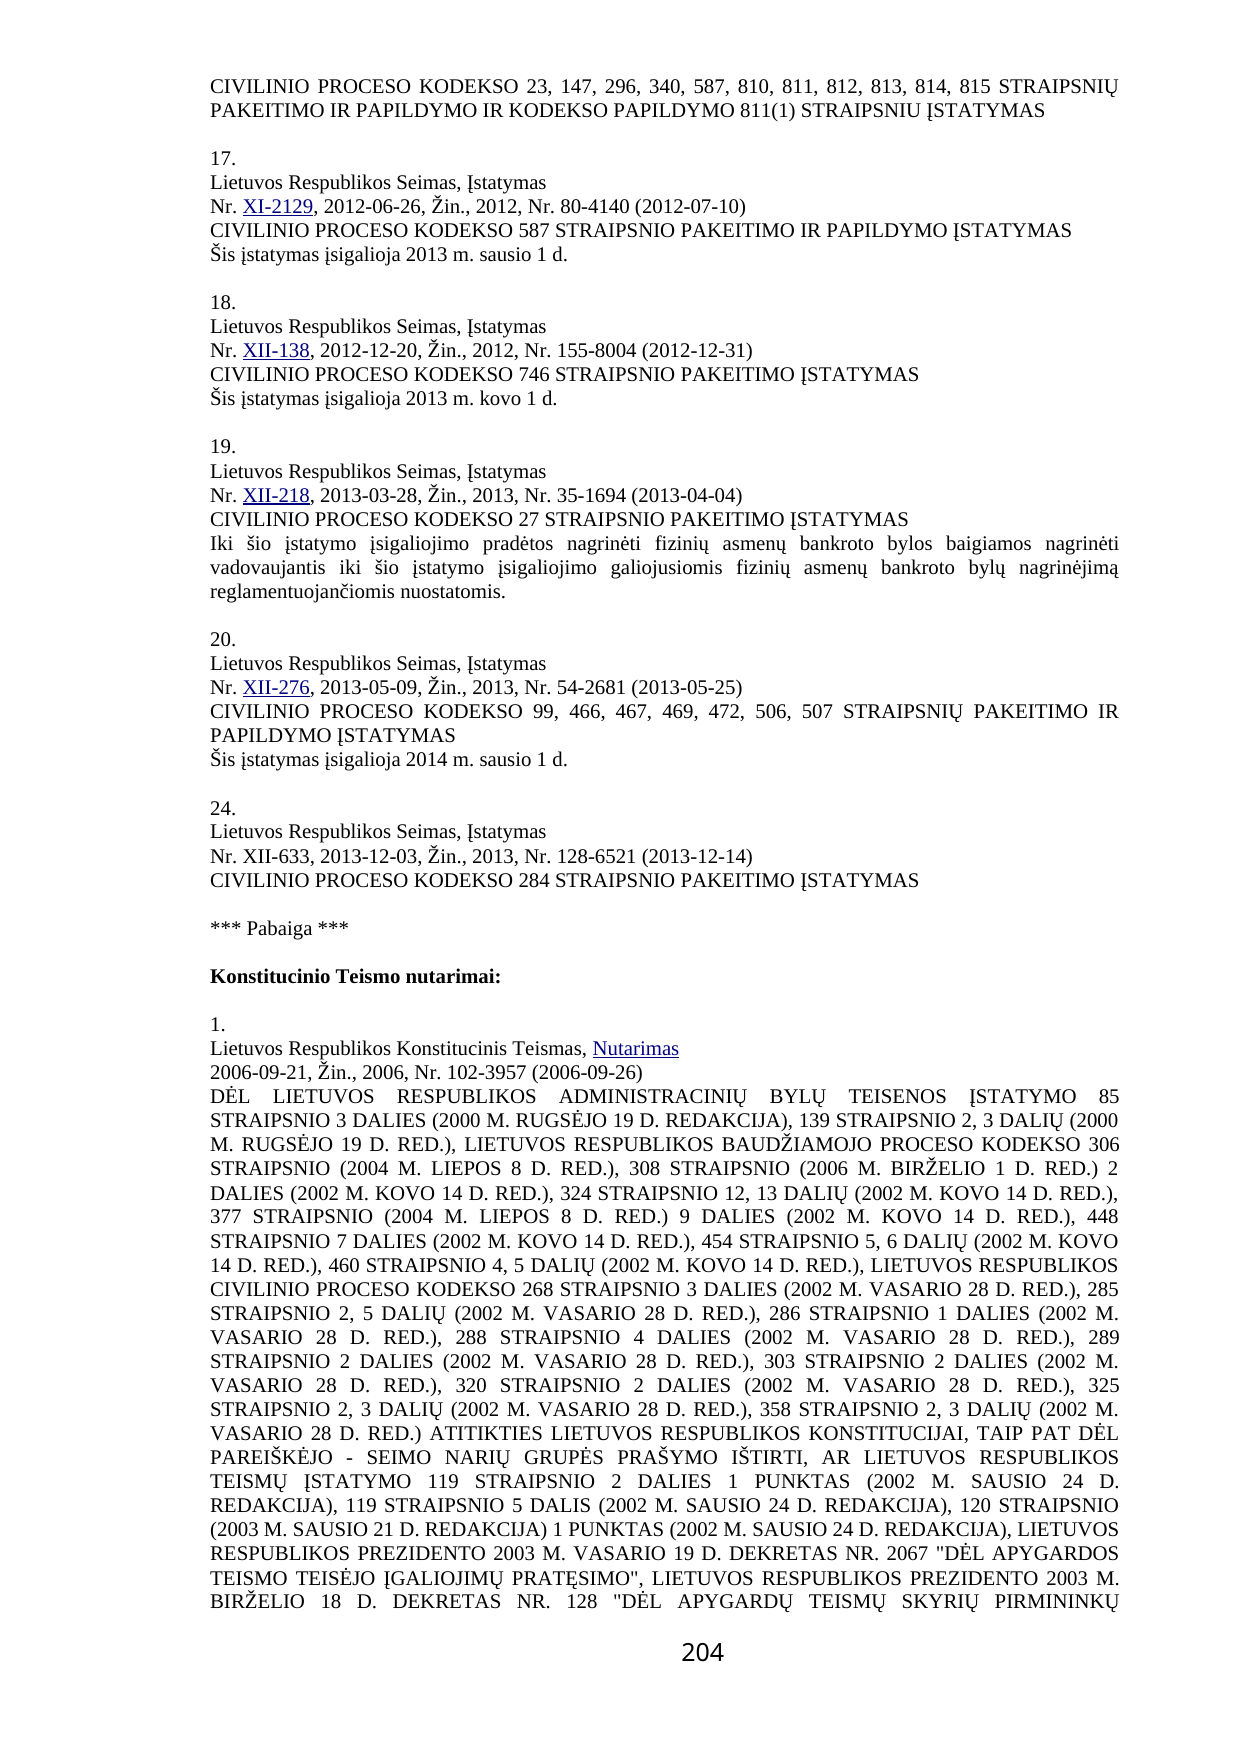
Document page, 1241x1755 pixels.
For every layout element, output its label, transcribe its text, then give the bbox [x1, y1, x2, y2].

text Nr. XII-138, 2012-12-20, Žin., 2012, Nr. 155-8004 (2012-12-31) [210, 338, 1120, 362]
text CIVILINIO PROCESO KODEKSO 99, 466, 467, 469, 472, 506, 507 STRAIPSNIŲ PAKEITIMO IR PAPILDYMO ĮSTATYMAS [210, 699, 1120, 747]
text Šis įstatymas įsigalioja 2013 m. kovo 1 d. [210, 386, 1120, 410]
text Lietuvos Respublikos Seimas, Įstatymas [210, 170, 1120, 194]
text Šis įstatymas įsigalioja 2014 m. sausio 1 d. [210, 747, 1120, 771]
text CIVILINIO PROCESO KODEKSO 27 STRAIPSNIO PAKEITIMO ĮSTATYMAS [210, 507, 1120, 531]
text 17. [210, 146, 1120, 170]
text *** Pabaiga *** [210, 916, 1120, 940]
text 18. [210, 290, 1120, 314]
text Lietuvos Respublikos Seimas, Įstatymas [210, 314, 1120, 338]
text Nr. XI-2129, 2012-06-26, Žin., 2012, Nr. 80-4140 (2012-07-10) [210, 194, 1120, 218]
text Nr. XII-633, 2013-12-03, Žin., 2013, Nr. 128-6521 (2013-12-14) [210, 843, 1120, 868]
text 2006-09-21, Žin., 2006, Nr. 102-3957 (2006-09-26) [210, 1060, 1120, 1084]
text Lietuvos Respublikos Seimas, Įstatymas [210, 651, 1120, 675]
text Konstitucinio Teismo nutarimai: [210, 964, 1120, 988]
text 1. [210, 1012, 1120, 1036]
text DĖL LIETUVOS RESPUBLIKOS ADMINISTRACINIŲ BYLŲ TEISENOS ĮSTATYMO 85 STRAIPSNIO 3 DALIES (2000 M. RUGSĖJO 19 D. REDAKCIJA), 139 STRAIPSNIO 2, 3 DALIŲ (2000 M. RUGSĖJO 19 D. RED.), LIETUVOS RESPUBLIKOS BAUDŽIAMOJO PROCESO KODEKSO 306 STRAIPSNIO (2004 M. LIEPOS 8 D. RED.), 308 STRAIPSNIO (2006 M. BIRŽELIO 1 D. RED.) 2 DALIES (2002 M. KOVO 14 D. RED.), 324 STRAIPSNIO 12, 13 DALIŲ (2002 M. KOVO 14 D. RED.), 377 STRAIPSNIO (2004 M. LIEPOS 8 D. RED.) 9 DALIES (2002 M. KOVO 14 D. RED.), 448 STRAIPSNIO 7 DALIES (2002 M. KOVO 14 D. RED.), 454 STRAIPSNIO 5, 6 DALIŲ (2002 M. KOVO 14 D. RED.), 460 STRAIPSNIO 4, 5 DALIŲ (2002 M. KOVO 14 D. RED.), LIETUVOS RESPUBLIKOS CIVILINIO PROCESO KODEKSO 268 STRAIPSNIO 3 DALIES (2002 M. VASARIO 28 D. RED.), 285 STRAIPSNIO 2, 5 DALIŲ (2002 M. VASARIO 28 D. RED.), 286 STRAIPSNIO 1 DALIES (2002 M. VASARIO 28 D. RED.), 288 STRAIPSNIO 4 DALIES (2002 M. VASARIO 28 D. RED.), 289 STRAIPSNIO 2 DALIES (2002 M. VASARIO 28 D. RED.), 303 STRAIPSNIO 2 DALIES (2002 M. VASARIO 28 D. RED.), 320 STRAIPSNIO 2 DALIES (2002 M. VASARIO 28 D. RED.), 325 STRAIPSNIO 2, 3 DALIŲ (2002 M. VASARIO 28 D. RED.), 358 STRAIPSNIO 2, 3 DALIŲ (2002 M. VASARIO 28 D. RED.) ATITIKTIES LIETUVOS RESPUBLIKOS KONSTITUCIJAI, TAIP PAT DĖL PAREIŠKĖJO - SEIMO NARIŲ GRUPĖS PRAŠYMO IŠTIRTI, AR LIETUVOS RESPUBLIKOS TEISMŲ ĮSTATYMO 119 STRAIPSNIO 2 DALIES 1 PUNKTAS (2002 M. SAUSIO 24 D. REDAKCIJA), 119 STRAIPSNIO 5 DALIS (2002 M. SAUSIO 24 D. REDAKCIJA), 120 STRAIPSNIO (2003 M. SAUSIO 21 D. REDAKCIJA) 1 PUNKTAS (2002 M. SAUSIO 24 D. REDAKCIJA), LIETUVOS RESPUBLIKOS PREZIDENTO 2003 M. VASARIO 19 D. DEKRETAS NR. 2067 "DĖL APYGARDOS TEISMO TEISĖJO ĮGALIOJIMŲ PRATĘSIMO", LIETUVOS RESPUBLIKOS PREZIDENTO 2003 M. BIRŽELIO 18 D. DEKRETAS NR. 128 "DĖL APYGARDŲ TEISMŲ SKYRIŲ PIRMININKŲ [210, 1084, 1120, 1613]
text 20. [210, 627, 1120, 651]
text Iki šio įstatymo įsigaliojimo pradėtos nagrinėti fizinių asmenų bankroto bylos baigiamos nagrinėti vadovaujantis iki šio įstatymo įsigaliojimo galiojusiomis fizinių asmenų bankroto bylų nagrinėjimą reglamentuojančiomis nuostatomis. [210, 531, 1120, 603]
text CIVILINIO PROCESO KODEKSO 587 STRAIPSNIO PAKEITIMO IR PAPILDYMO ĮSTATYMAS [210, 218, 1120, 242]
text Šis įstatymas įsigalioja 2013 m. sausio 1 d. [210, 242, 1120, 266]
text Nr. XII-218, 2013-03-28, Žin., 2013, Nr. 35-1694 (2013-04-04) [210, 483, 1120, 507]
text CIVILINIO PROCESO KODEKSO 284 STRAIPSNIO PAKEITIMO ĮSTATYMAS [210, 868, 1120, 892]
text 24. [210, 795, 1120, 819]
text CIVILINIO PROCESO KODEKSO 746 STRAIPSNIO PAKEITIMO ĮSTATYMAS [210, 362, 1120, 386]
text 19. [210, 434, 1120, 458]
text Nr. XII-276, 2013-05-09, Žin., 2013, Nr. 54-2681 (2013-05-25) [210, 675, 1120, 699]
text Lietuvos Respublikos Konstitucinis Teismas, Nutarimas [210, 1036, 1120, 1060]
text CIVILINIO PROCESO KODEKSO 23, 147, 296, 340, 587, 810, 811, 812, 813, 814, 815 STRAIPSNIŲ PAKEITIMO IR PAPILDYMO IR KODEKSO PAPILDYMO 811(1) STRAIPSNIU ĮSTATYMAS [210, 73, 1120, 122]
text Lietuvos Respublikos Seimas, Įstatymas [210, 819, 1120, 843]
text Lietuvos Respublikos Seimas, Įstatymas [210, 458, 1120, 483]
